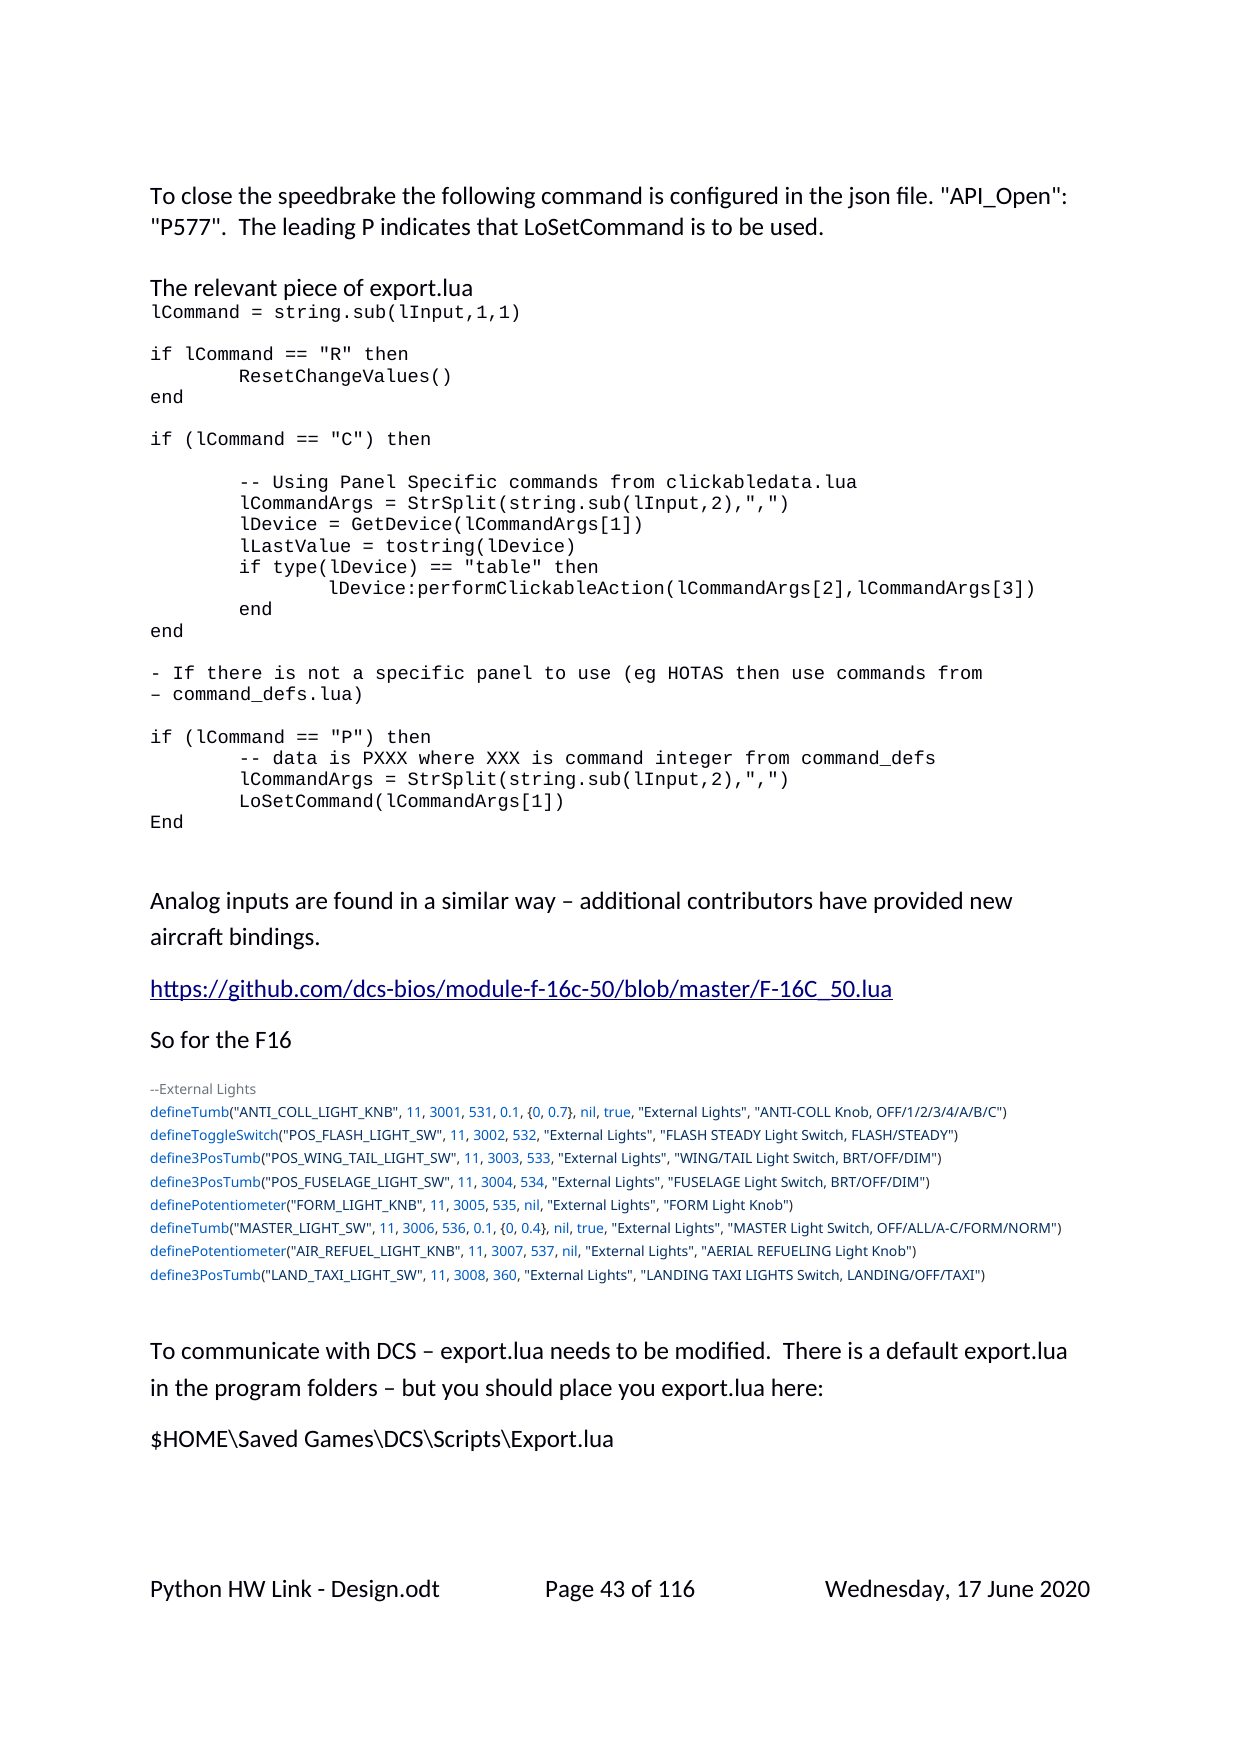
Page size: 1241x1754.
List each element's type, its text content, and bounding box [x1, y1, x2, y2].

text defineToggleSwitch("POS_FLASH_LIGHT_SW", 11, 3002, 532, "External Lights", "FLASH STEADY Light Switch, FLASH/STEADY") [150, 1121, 1090, 1145]
text To close the speedbrake the following command is configured in the json file. "API_Open": "P577". The leading P indicates that LoSetCommand is to be used. [150, 181, 1090, 242]
text ResetChangeValues() [150, 366, 1090, 388]
text The relevant piece of export.lua [150, 272, 1090, 303]
text $HOME\Saved Games\DCS\Scripts\Export.lua [150, 1423, 1090, 1453]
text -- data is PXXX where XXX is command integer from command_defs [150, 749, 1090, 770]
text --External Lights [150, 1075, 1090, 1098]
text lDevice = GetDevice(lCommandArgs[1]) [150, 515, 1090, 536]
text lCommandArgs = StrSplit(string.sub(lInput,2),",") [150, 770, 1090, 791]
text if (lCommand == "P") then [150, 728, 1090, 749]
text lLastValue = tostring(lDevice) [150, 536, 1090, 558]
text -- Using Panel Specific commands from clickabledata.lua [150, 473, 1090, 494]
text defineTumb("ANTI_COLL_LIGHT_KNB", 11, 3001, 531, 0.1, {0, 0.7}, nil, true, "External Lights", "ANTI-COLL Knob, OFF/1/2/3/4/A/B/C") [150, 1098, 1090, 1121]
text lDevice:performClickableAction(lCommandArgs[2],lCommandArgs[3]) [150, 579, 1090, 600]
text end [150, 600, 1090, 621]
text lCommandArgs = StrSplit(string.sub(lInput,2),",") [150, 494, 1090, 515]
text define3PosTumb("POS_WING_TAIL_LIGHT_SW", 11, 3003, 533, "External Lights", "WING/TAIL Light Switch, BRT/OFF/DIM") [150, 1145, 1090, 1168]
text end [150, 621, 1090, 643]
text To communicate with DCS – export.lua needs to be modified. There is a default export.lua in the program folders – but you should place you export.lua here: [150, 1335, 1090, 1402]
text So for the F16 [150, 1024, 1090, 1054]
text end [150, 388, 1090, 409]
text if lCommand == "R" then [150, 345, 1090, 366]
text - If there is not a specific panel to use (eg HOTAS then use commands from [150, 664, 1090, 685]
text if (lCommand == "C") then [150, 430, 1090, 451]
text LoSetCommand(lCommandArgs[1]) [150, 791, 1090, 813]
text definePotentiometer("FORM_LIGHT_KNB", 11, 3005, 535, nil, "External Lights", "FORM Light Knob") [150, 1191, 1090, 1214]
text – command_defs.lua) [150, 685, 1090, 706]
text https://github.com/dcs-bios/module-f-16c-50/blob/master/F-16C_50.lua [150, 973, 1090, 1003]
text defineTumb("MASTER_LIGHT_SW", 11, 3006, 536, 0.1, {0, 0.4}, nil, true, "External Lights", "MASTER Light Switch, OFF/ALL/A-C/FORM/NORM") [150, 1214, 1090, 1238]
text define3PosTumb("POS_FUSELAGE_LIGHT_SW", 11, 3004, 534, "External Lights", "FUSELAGE Light Switch, BRT/OFF/DIM") [150, 1168, 1090, 1191]
text definePotentiometer("AIR_REFUEL_LIGHT_KNB", 11, 3007, 537, nil, "External Lights", "AERIAL REFUELING Light Knob") [150, 1238, 1090, 1261]
text define3PosTumb("LAND_TAXI_LIGHT_SW", 11, 3008, 360, "External Lights", "LANDING TAXI LIGHTS Switch, LANDING/OFF/TAXI") [150, 1261, 1090, 1284]
text Analog inputs are found in a similar way – additional contributors have provided new aircraft bindings. [150, 885, 1090, 952]
text if type(lDevice) == "table" then [150, 558, 1090, 579]
text End [150, 813, 1090, 834]
text lCommand = string.sub(lInput,1,1) [150, 303, 1090, 324]
